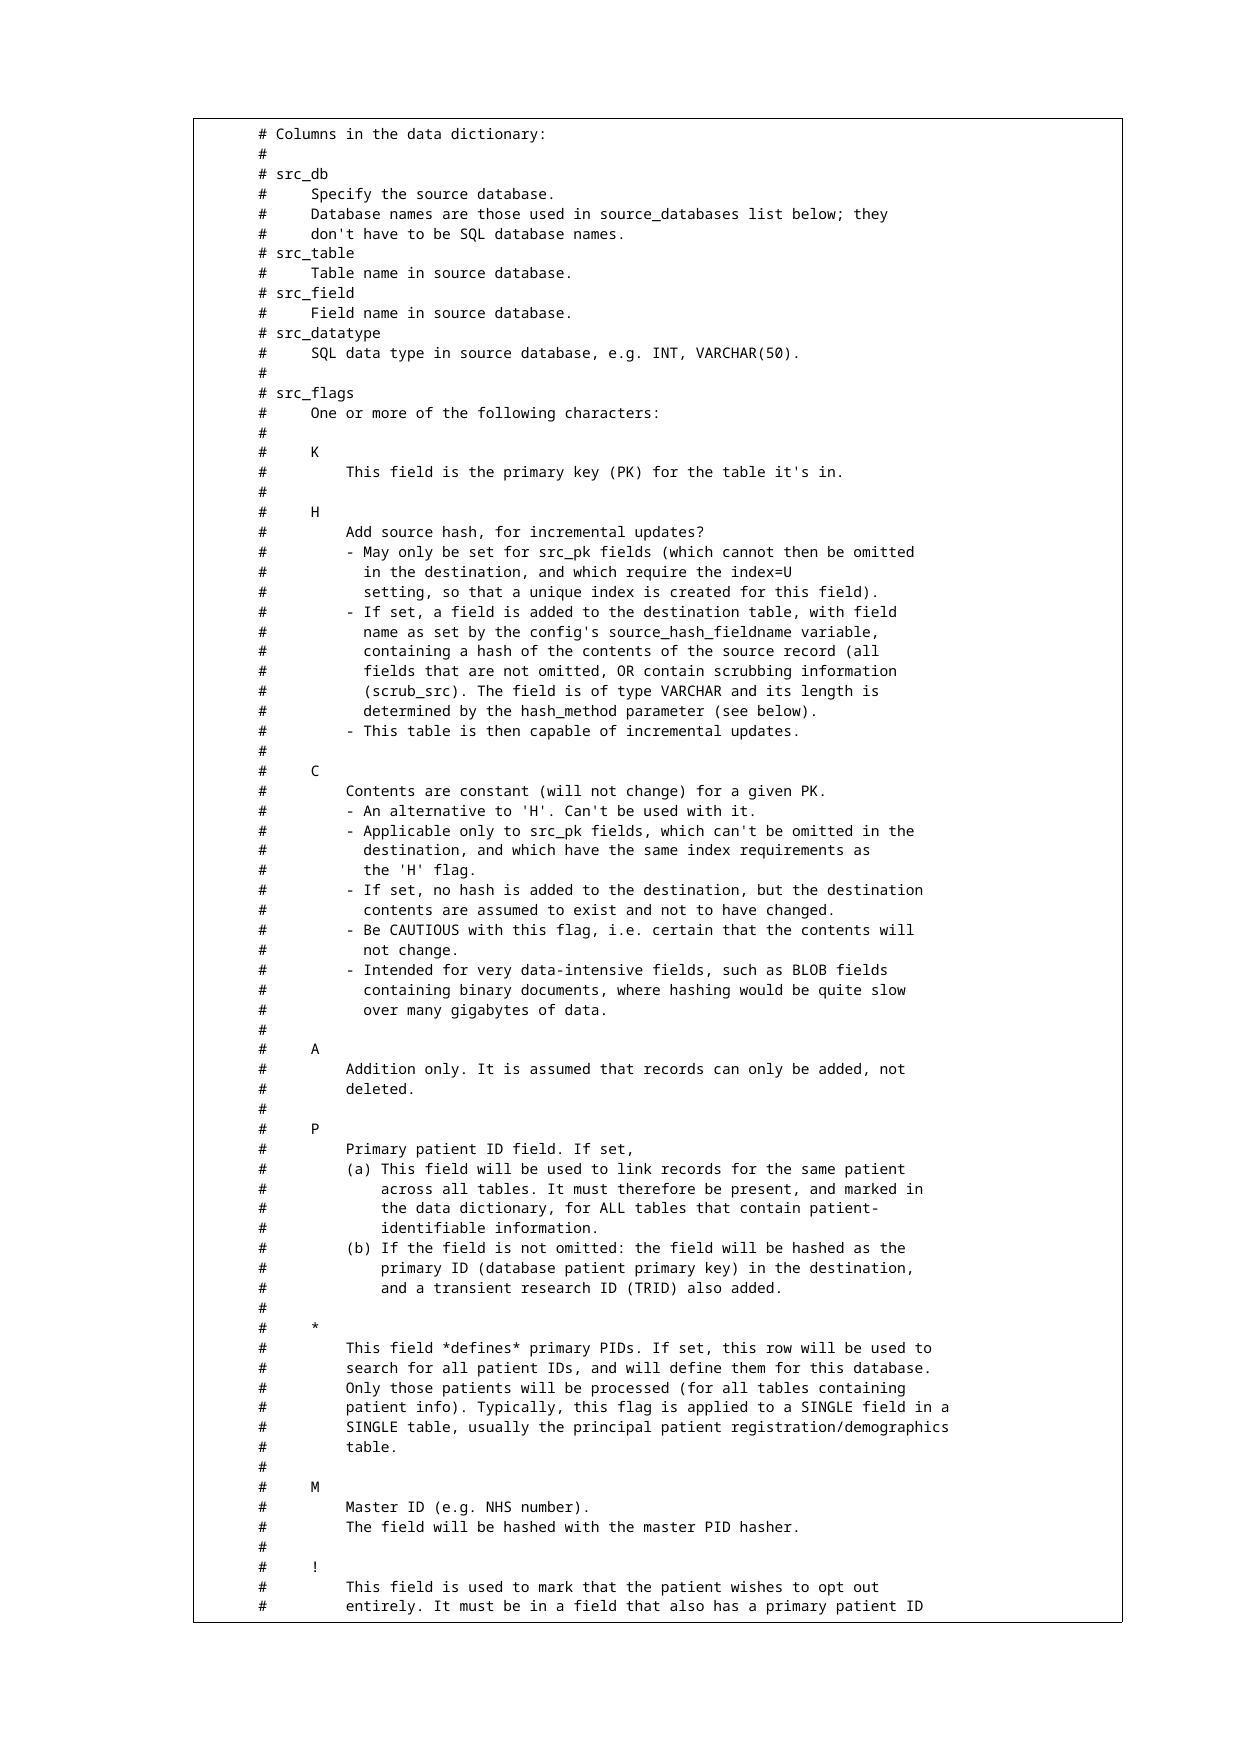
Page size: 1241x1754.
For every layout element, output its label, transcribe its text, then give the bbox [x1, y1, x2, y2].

table_header # Columns in the data dictionary: # # src_db # Specify the source database. # Database names are those used in source_databases list below; they # don't have to be SQL database names. # src_table # Table name in source database. # src_field # Field name in source database. # src_datatype # SQL data type in source database, e.g. INT, VARCHAR(50). # # src_flags # One or more of the following characters: # # K # This field is the primary key (PK) for the table it's in. # # H # Add source hash, for incremental updates? # - May only be set for src_pk fields (which cannot then be omitted # in the destination, and which require the index=U # setting, so that a unique index is created for this field). # - If set, a field is added to the destination table, with field # name as set by the config's source_hash_fieldname variable, # containing a hash of the contents of the source record (all # fields that are not omitted, OR contain scrubbing information # (scrub_src). The field is of type VARCHAR and its length is # determined by the hash_method parameter (see below). # - This table is then capable of incremental updates. # # C # Contents are constant (will not change) for a given PK. # - An alternative to 'H'. Can't be used with it. # - Applicable only to src_pk fields, which can't be omitted in the # destination, and which have the same index requirements as # the 'H' flag. # - If set, no hash is added to the destination, but the destination # contents are assumed to exist and not to have changed. # - Be CAUTIOUS with this flag, i.e. certain that the contents will # not change. # - Intended for very data-intensive fields, such as BLOB fields # containing binary documents, where hashing would be quite slow # over many gigabytes of data. # # A # Addition only. It is assumed that records can only be added, not # deleted. # # P # Primary patient ID field. If set, # (a) This field will be used to link records for the same patient # across all tables. It must therefore be present, and marked in # the data dictionary, for ALL tables that contain patient- # identifiable information. # (b) If the field is not omitted: the field will be hashed as the # primary ID (database patient primary key) in the destination, # and a transient research ID (TRID) also added. # # * # This field *defines* primary PIDs. If set, this row will be used to # search for all patient IDs, and will define them for this database. # Only those patients will be processed (for all tables containing # patient info). Typically, this flag is applied to a SINGLE field in a # SINGLE table, usually the principal patient registration/demographics # table. # # M # Master ID (e.g. NHS number). # The field will be hashed with the master PID hasher. # # ! # This field is used to mark that the patient wishes to opt out # entirely. It must be in a field that also has a primary patient ID [194, 119, 1122, 1622]
